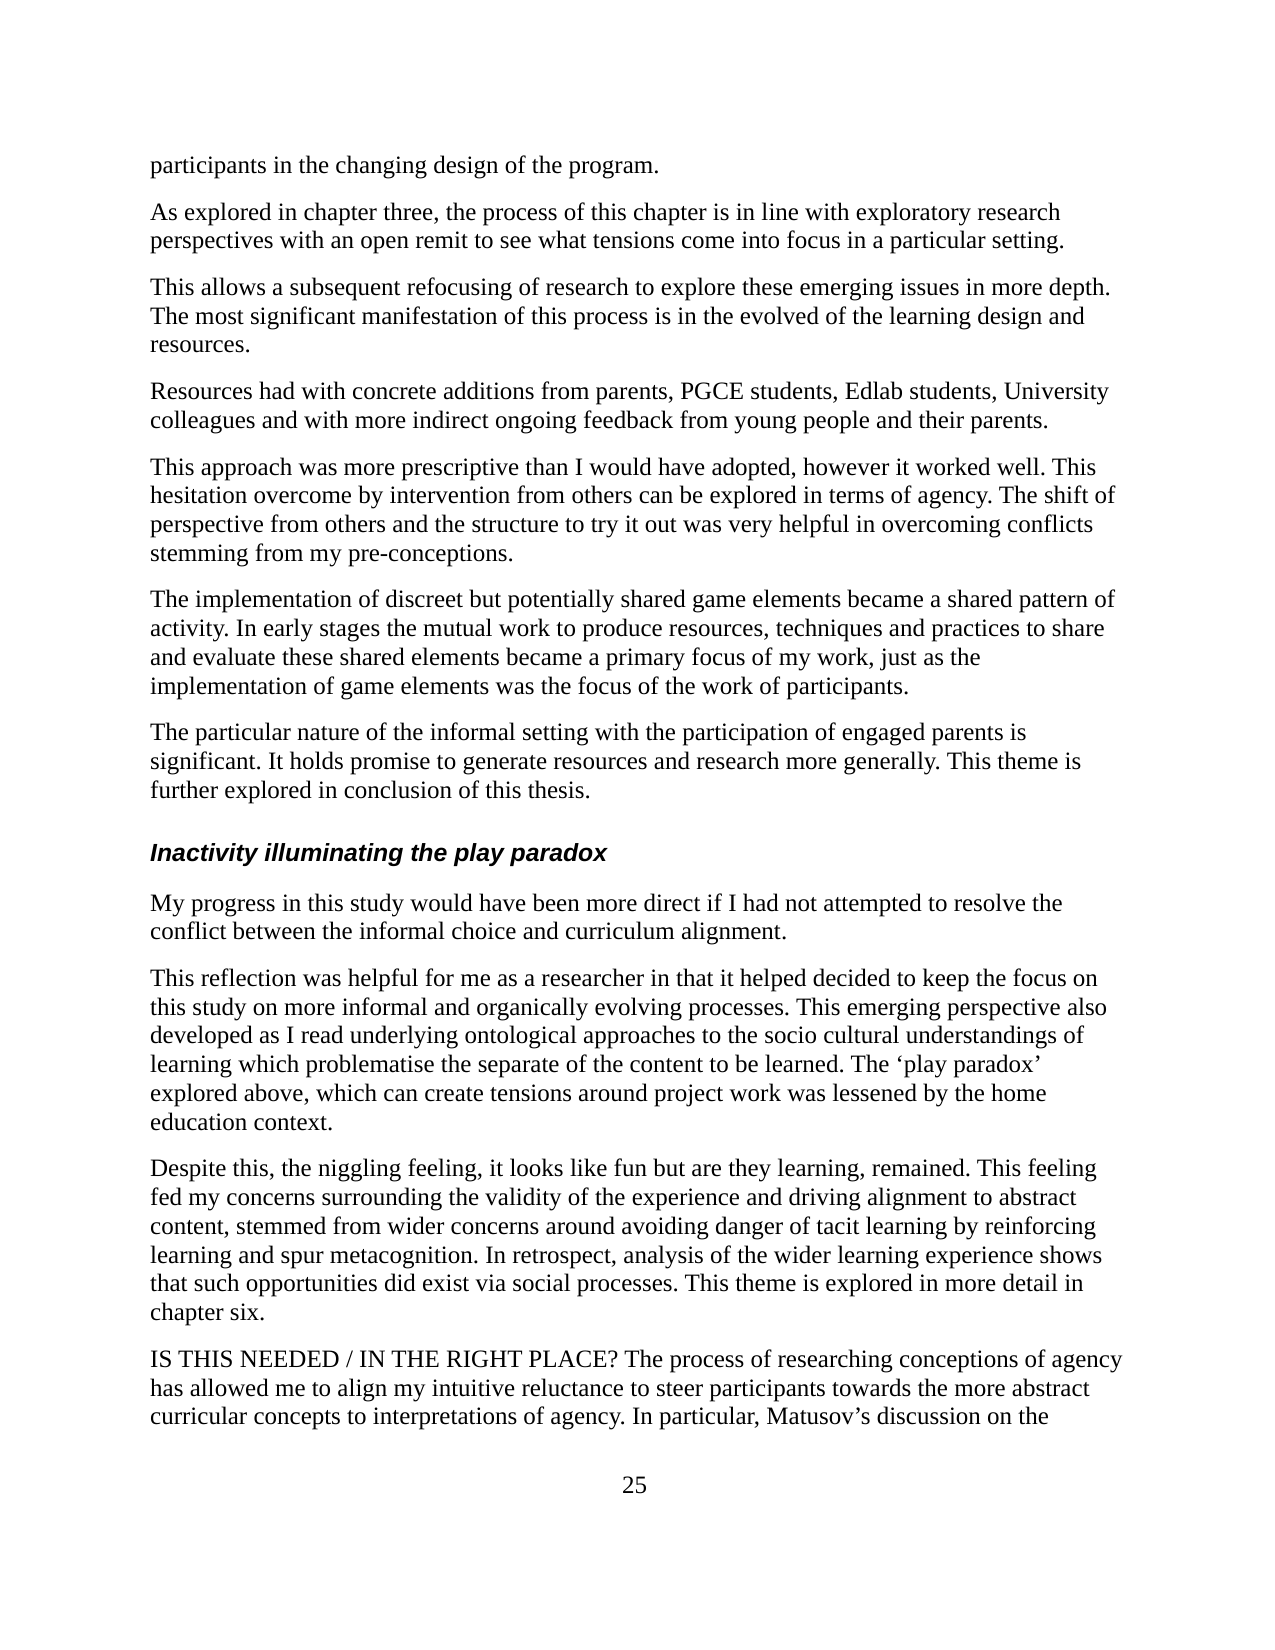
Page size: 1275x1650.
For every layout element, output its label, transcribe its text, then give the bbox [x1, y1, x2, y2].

text Resources had with concrete additions from parents, PGCE students, Edlab students, University colleagues and with more indirect ongoing feedback from young people and their parents. [150, 376, 1125, 434]
text My progress in this study would have been more direct if I had not attempted to resolve the conflict between the informal choice and curriculum alignment. [150, 888, 1125, 945]
text This allows a subsequent refocusing of research to explore these emerging issues in more depth. The most significant manifestation of this process is in the evolved of the learning design and resources. [150, 272, 1125, 358]
text The implementation of discreet but potentially shared game elements became a shared pattern of activity. In early stages the mutual work to produce resources, techniques and practices to share and evaluate these shared elements became a primary focus of my work, just as the implementation of game elements was the focus of the work of participants. [150, 584, 1125, 699]
text Despite this, the niggling feeling, it looks like fun but are they learning, remained. This feeling fed my concerns surrounding the validity of the experience and driving alignment to abstract content, stemmed from wider concerns around avoiding danger of tacit learning by reinforcing learning and spur metacognition. In retrospect, analysis of the wider learning experience shows that such opportunities did exist via social processes. This theme is explored in more detail in chapter six. [150, 1153, 1125, 1326]
text This reflection was helpful for me as a researcher in that it helped decided to keep the focus on this study on more informal and organically evolving processes. This emerging perspective also developed as I read underlying ontological approaches to the socio cultural understandings of learning which problematise the separate of the content to be learned. The ‘play paradox’ explored above, which can create tensions around project work was lessened by the home education context. [150, 963, 1125, 1136]
text IS THIS NEEDED / IN THE RIGHT PLACE? The process of researching conceptions of agency has allowed me to align my intuitive reluctance to steer participants towards the more abstract curricular concepts to interpretations of agency. In particular, Matusov’s discussion on the [150, 1344, 1125, 1430]
text participants in the changing design of the program. [150, 150, 1125, 179]
text This approach was more prescriptive than I would have adopted, however it worked well. This hesitation overcome by intervention from others can be explored in terms of agency. The shift of perspective from others and the structure to try it out was very helpful in overcoming conflicts stemming from my pre-conceptions. [150, 452, 1125, 567]
text The particular nature of the informal setting with the participation of engaged parents is significant. It holds promise to generate resources and research more generally. This theme is further explored in conclusion of this thesis. [150, 717, 1125, 804]
text As explored in chapter three, the process of this chapter is in line with exploratory research perspectives with an open remit to see what tensions come into focus in a particular setting. [150, 197, 1125, 254]
subtitle Inactivity illuminating the play paradox [150, 838, 1125, 866]
